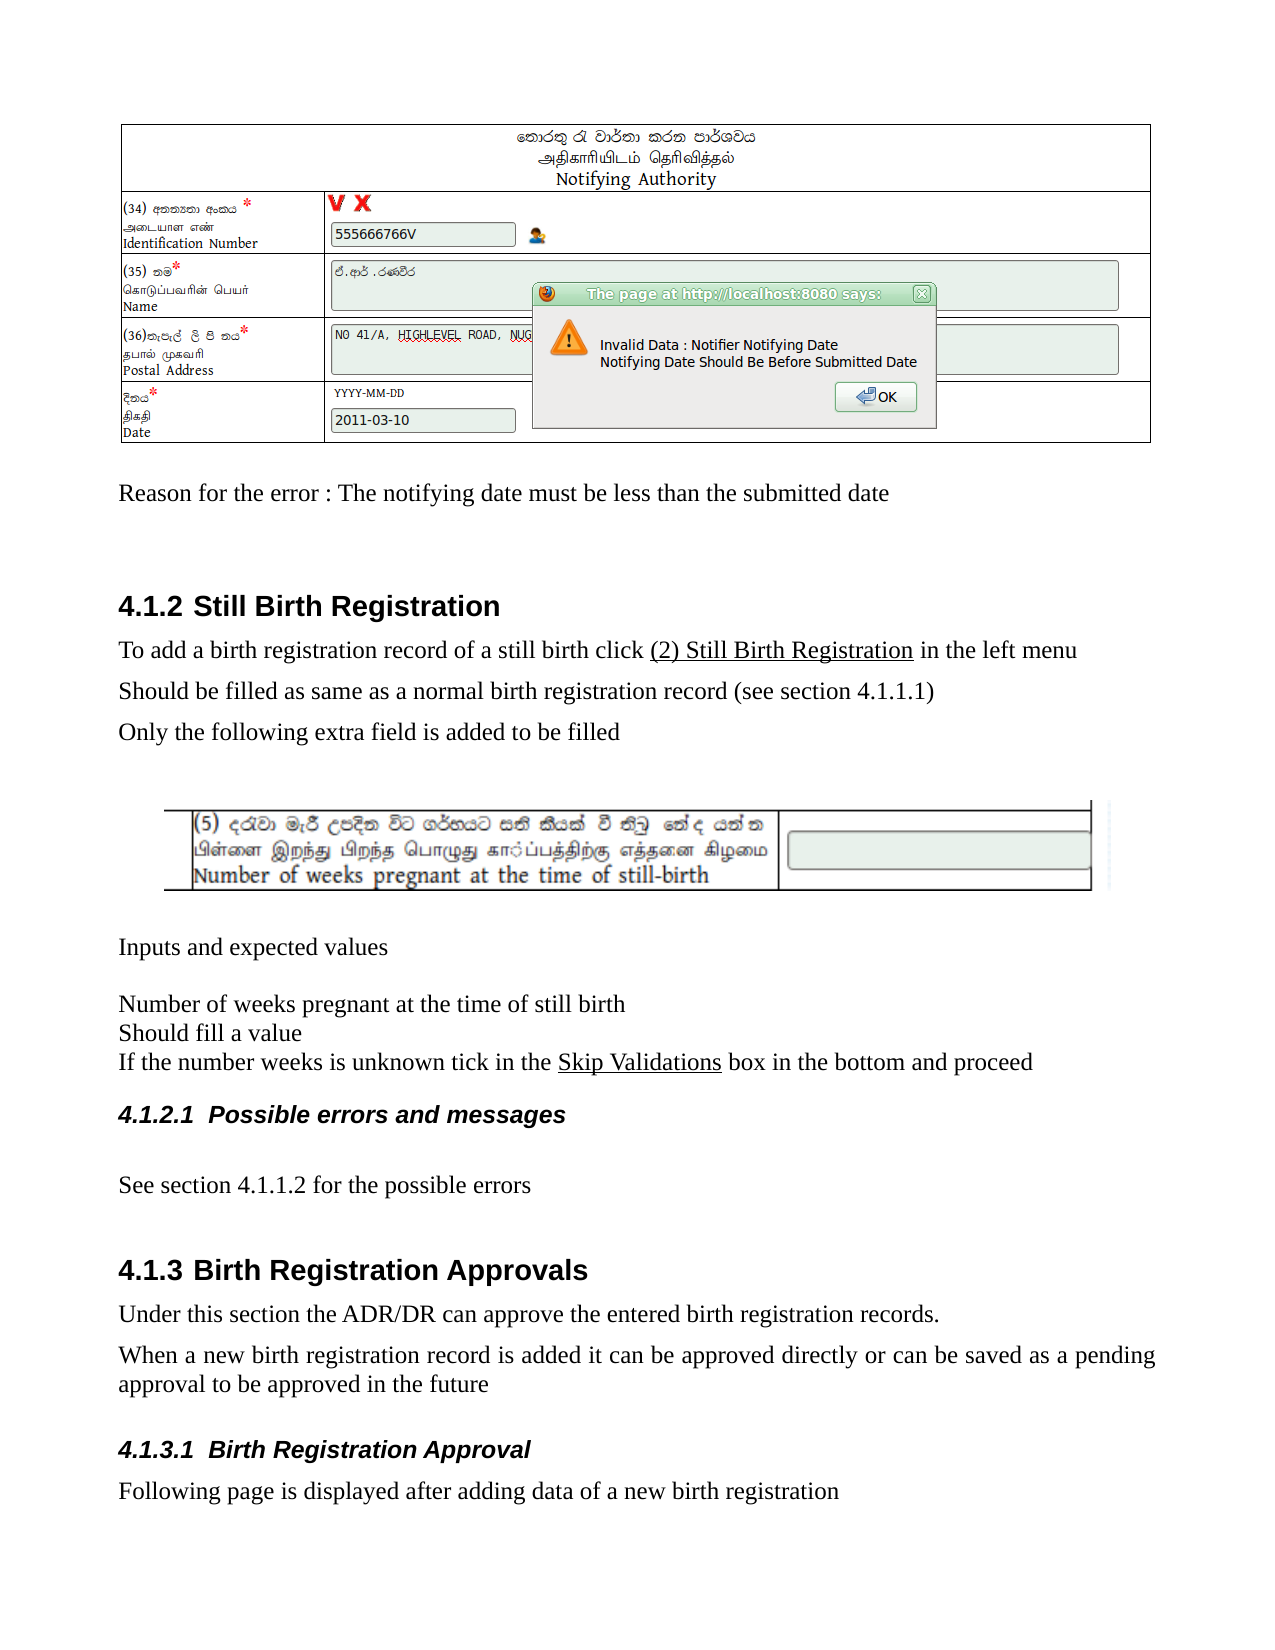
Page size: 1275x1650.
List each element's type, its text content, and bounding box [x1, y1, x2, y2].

text When a new birth registration record is added it can be approved directly or can be saved as a pending approval to be approved in the future [118, 1340, 1157, 1398]
text If the number weeks is unknown tick in the Skip Validations box in the bottom and proceed [118, 1047, 1157, 1076]
subtitle Possible errors and messages [118, 1101, 1157, 1129]
text Inputs and expected values [118, 932, 1157, 961]
text To add a birth registration record of a still birth click (2) Still Birth Registration in the left menu [118, 635, 1157, 664]
subtitle Birth Registration Approvals [118, 1253, 1157, 1286]
text Should be filled as same as a normal birth registration record (see section 4.1.1.1) [118, 676, 1157, 705]
text Number of weeks pregnant at the time of still birth [118, 989, 1157, 1018]
text Following page is displayed after adding data of a new birth registration [118, 1476, 1157, 1505]
text Reason for the error : The notifying date must be less than the submitted date [118, 478, 1157, 506]
picture [118, 118, 1157, 449]
text Under this section the ADR/DR can approve the entered birth registration records. [118, 1299, 1157, 1328]
subtitle Birth Registration Approval [118, 1435, 1157, 1464]
subtitle Still Birth Registration [118, 589, 1157, 622]
text Only the following extra field is added to be filled [118, 717, 1157, 746]
picture [164, 800, 1111, 891]
text Should fill a value [118, 1018, 1157, 1047]
text See section 4.1.1.2 for the possible errors [118, 1170, 1157, 1199]
